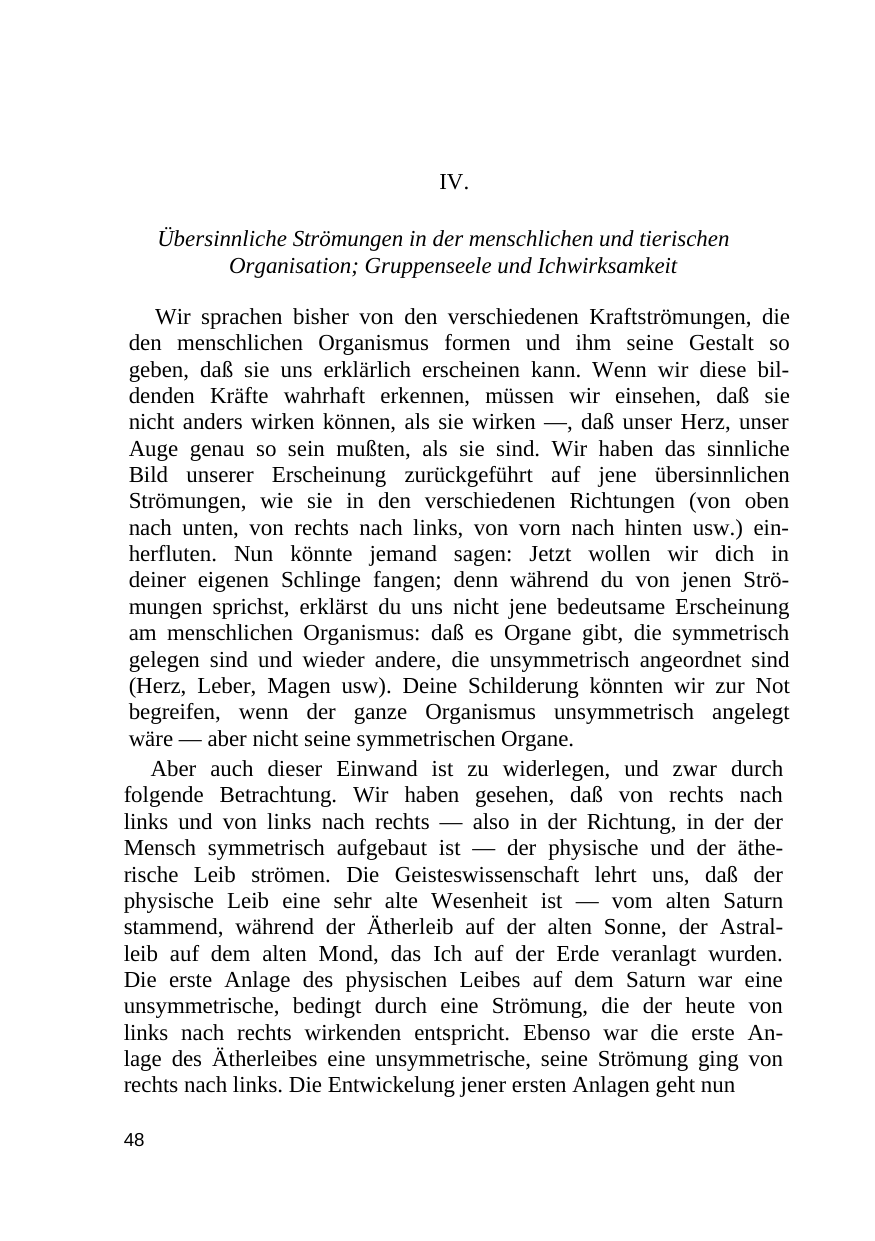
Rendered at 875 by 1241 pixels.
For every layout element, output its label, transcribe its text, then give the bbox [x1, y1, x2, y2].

text IV. [123, 168, 784, 194]
text Übersinnliche Strömungen in der menschlichen und tierischen Organisation; Gruppenseele und Ichwirksamkeit [157, 225, 791, 278]
text Aber auch dieser Einwand ist zu widerlegen, und zwar durch folgende Betrachtung. Wir haben gesehen, daß von rechts nach links und von links nach rechts — also in der Richtung, in der der Mensch symmetrisch aufgebaut ist — der physische und der äthe- rische Leib strömen. Die Geisteswissenschaft lehrt uns, daß der physische Leib eine sehr alte Wesenheit ist — vom alten Saturn stammend, während der Ätherleib auf der alten Sonne, der Astral- leib auf dem alten Mond, das Ich auf der Erde veranlagt wurden. Die erste Anlage des physischen Leibes auf dem Saturn war eine unsymmetrische, bedingt durch eine Strömung, die der heute von links nach rechts wirkenden entspricht. Ebenso war die erste An- lage des Ätherleibes eine unsymmetrische, seine Strömung ging von rechts nach links. Die Entwickelung jener ersten Anlagen geht nun [123, 755, 784, 1098]
text 48 [123, 1129, 791, 1151]
text Wir sprachen bisher von den verschiedenen Kraftströmungen, die den menschlichen Organismus formen und ihm seine Gestalt so geben, daß sie uns erklärlich erscheinen kann. Wenn wir diese bil- denden Kräfte wahrhaft erkennen, müssen wir einsehen, daß sie nicht anders wirken können, als sie wirken —, daß unser Herz, unser Auge genau so sein mußten, als sie sind. Wir haben das sinnliche Bild unserer Erscheinung zurückgeführt auf jene übersinnlichen Strömungen, wie sie in den verschiedenen Richtungen (von oben nach unten, von rechts nach links, von vorn nach hinten usw.) ein- herfluten. Nun könnte jemand sagen: Jetzt wollen wir dich in deiner eigenen Schlinge fangen; denn während du von jenen Strö- mungen sprichst, erklärst du uns nicht jene bedeutsame Erscheinung am menschlichen Organismus: daß es Organe gibt, die symmetrisch gelegen sind und wieder andere, die unsymmetrisch angeordnet sind (Herz, Leber, Magen usw). Deine Schilderung könnten wir zur Not begreifen, wenn der ganze Organismus unsymmetrisch angelegt wäre — aber nicht seine symmetrischen Organe. [128, 303, 791, 751]
